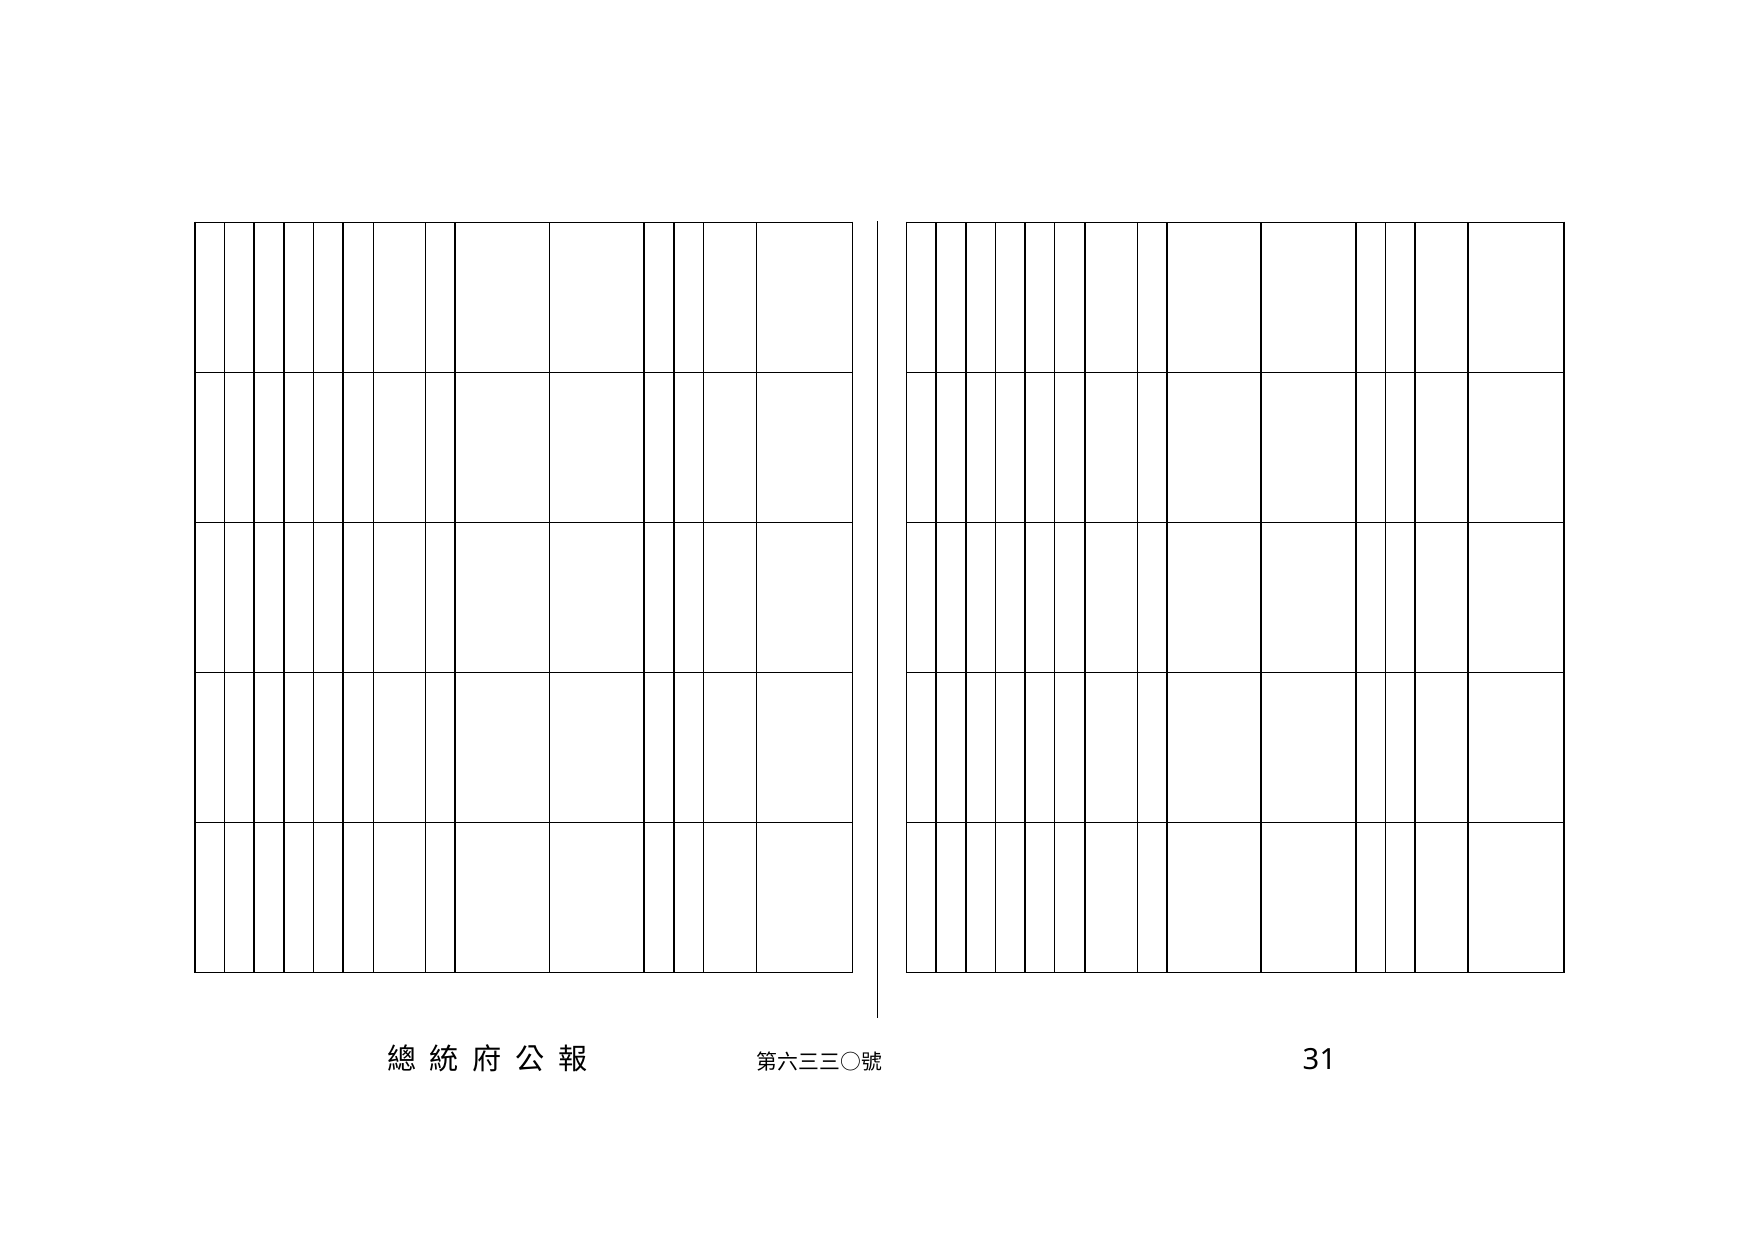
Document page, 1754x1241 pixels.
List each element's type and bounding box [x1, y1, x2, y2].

table_cell [344, 823, 373, 972]
table_cell [314, 823, 342, 972]
table_cell [550, 823, 643, 972]
table_cell [1416, 373, 1467, 522]
table_cell [374, 673, 425, 822]
table_cell [285, 523, 313, 672]
table_cell [1168, 523, 1260, 672]
table_cell [645, 673, 673, 822]
table_cell [1357, 823, 1385, 972]
table_cell [1026, 523, 1054, 672]
table_cell [1168, 823, 1260, 972]
table_cell [1357, 373, 1385, 522]
table_cell [374, 373, 425, 522]
table_cell [1357, 673, 1385, 822]
table_cell [757, 823, 852, 972]
table_cell [645, 523, 673, 672]
table_cell [1469, 673, 1563, 822]
table_cell [196, 523, 224, 672]
table_cell [907, 223, 935, 372]
table_cell [1262, 373, 1355, 522]
table_cell [1055, 673, 1084, 822]
table_cell [937, 373, 965, 522]
table_cell [426, 523, 454, 672]
table_cell [255, 673, 283, 822]
table_cell [196, 823, 224, 972]
table_cell [255, 373, 283, 522]
table_cell [550, 673, 643, 822]
table_cell [675, 673, 703, 822]
table_cell [374, 823, 425, 972]
table_cell [645, 823, 673, 972]
table_cell [1357, 223, 1385, 372]
table_cell [426, 673, 454, 822]
table_cell [757, 223, 852, 372]
table_cell [645, 223, 673, 372]
table_cell [704, 673, 756, 822]
table_cell [374, 223, 425, 372]
table_cell [196, 223, 224, 372]
table_cell [996, 223, 1024, 372]
table_cell [645, 373, 673, 522]
table_cell [757, 373, 852, 522]
table_cell [757, 523, 852, 672]
table_cell [757, 673, 852, 822]
table_cell [967, 523, 995, 672]
table_cell [996, 673, 1024, 822]
table_cell [1469, 523, 1563, 672]
table_cell [1469, 223, 1563, 372]
table_cell [937, 673, 965, 822]
table_cell [1262, 523, 1355, 672]
table_cell [1138, 223, 1166, 372]
table_cell [967, 823, 995, 972]
table_cell [1026, 373, 1054, 522]
table_cell [456, 673, 549, 822]
table_cell [1086, 823, 1137, 972]
table_cell [675, 223, 703, 372]
table_cell [1386, 673, 1414, 822]
table_cell [1416, 523, 1467, 672]
table_cell [314, 223, 342, 372]
table_cell [675, 823, 703, 972]
table_cell [1357, 523, 1385, 672]
table_cell [907, 673, 935, 822]
table_cell [704, 823, 756, 972]
table_cell [196, 373, 224, 522]
table_cell [937, 823, 965, 972]
table_cell [1469, 823, 1563, 972]
table_cell [426, 823, 454, 972]
table_cell [704, 373, 756, 522]
table_cell [1138, 673, 1166, 822]
table_cell [967, 373, 995, 522]
table_cell [1416, 673, 1467, 822]
table_cell [374, 523, 425, 672]
table_cell [255, 223, 283, 372]
table_cell [550, 223, 643, 372]
table_cell [675, 523, 703, 672]
table_cell [456, 823, 549, 972]
table_cell [1086, 373, 1137, 522]
table_cell [1026, 673, 1054, 822]
table_cell [285, 223, 313, 372]
table_cell [996, 373, 1024, 522]
table_cell [1262, 823, 1355, 972]
table_cell [426, 373, 454, 522]
table_cell [996, 523, 1024, 672]
table_cell [907, 823, 935, 972]
table_cell [426, 223, 454, 372]
table_cell [967, 673, 995, 822]
table_cell [314, 373, 342, 522]
table_cell [907, 373, 935, 522]
table_cell [1055, 373, 1084, 522]
table_cell [1055, 523, 1084, 672]
table_cell [1138, 523, 1166, 672]
table_cell [1026, 823, 1054, 972]
table_cell [225, 373, 253, 522]
table_cell [937, 223, 965, 372]
table_cell [344, 223, 373, 372]
table_cell [1055, 823, 1084, 972]
table_cell [196, 673, 224, 822]
table_cell [225, 823, 253, 972]
table_cell [285, 373, 313, 522]
table_cell [456, 223, 549, 372]
table_cell [1262, 673, 1355, 822]
table_cell [1086, 223, 1137, 372]
table_cell [344, 673, 373, 822]
table_cell [1055, 223, 1084, 372]
table_cell [225, 523, 253, 672]
table_cell [1386, 373, 1414, 522]
table_cell [704, 523, 756, 672]
table_cell [550, 373, 643, 522]
table_cell [285, 673, 313, 822]
table_cell [344, 523, 373, 672]
table_cell [937, 523, 965, 672]
table_cell [456, 373, 549, 522]
table_cell [1262, 223, 1355, 372]
table_cell [1138, 823, 1166, 972]
table_cell [285, 823, 313, 972]
table_cell [1386, 823, 1414, 972]
table_cell [1026, 223, 1054, 372]
table_cell [996, 823, 1024, 972]
table_cell [255, 523, 283, 672]
table_cell [314, 673, 342, 822]
table_cell [1168, 223, 1260, 372]
table_cell [1386, 523, 1414, 672]
table_cell [1138, 373, 1166, 522]
table_cell [1168, 373, 1260, 522]
table_cell [225, 223, 253, 372]
table_cell [1416, 823, 1467, 972]
table_cell [344, 373, 373, 522]
table_cell [550, 523, 643, 672]
table_cell [1086, 673, 1137, 822]
table_cell [1469, 373, 1563, 522]
table_cell [704, 223, 756, 372]
table_cell [1086, 523, 1137, 672]
table_cell [456, 523, 549, 672]
table_cell [967, 223, 995, 372]
table_cell [907, 523, 935, 672]
table_cell [225, 673, 253, 822]
table_cell [1386, 223, 1414, 372]
table_cell [1416, 223, 1467, 372]
table_cell [255, 823, 283, 972]
table_cell [675, 373, 703, 522]
table_cell [1168, 673, 1260, 822]
table_cell [314, 523, 342, 672]
